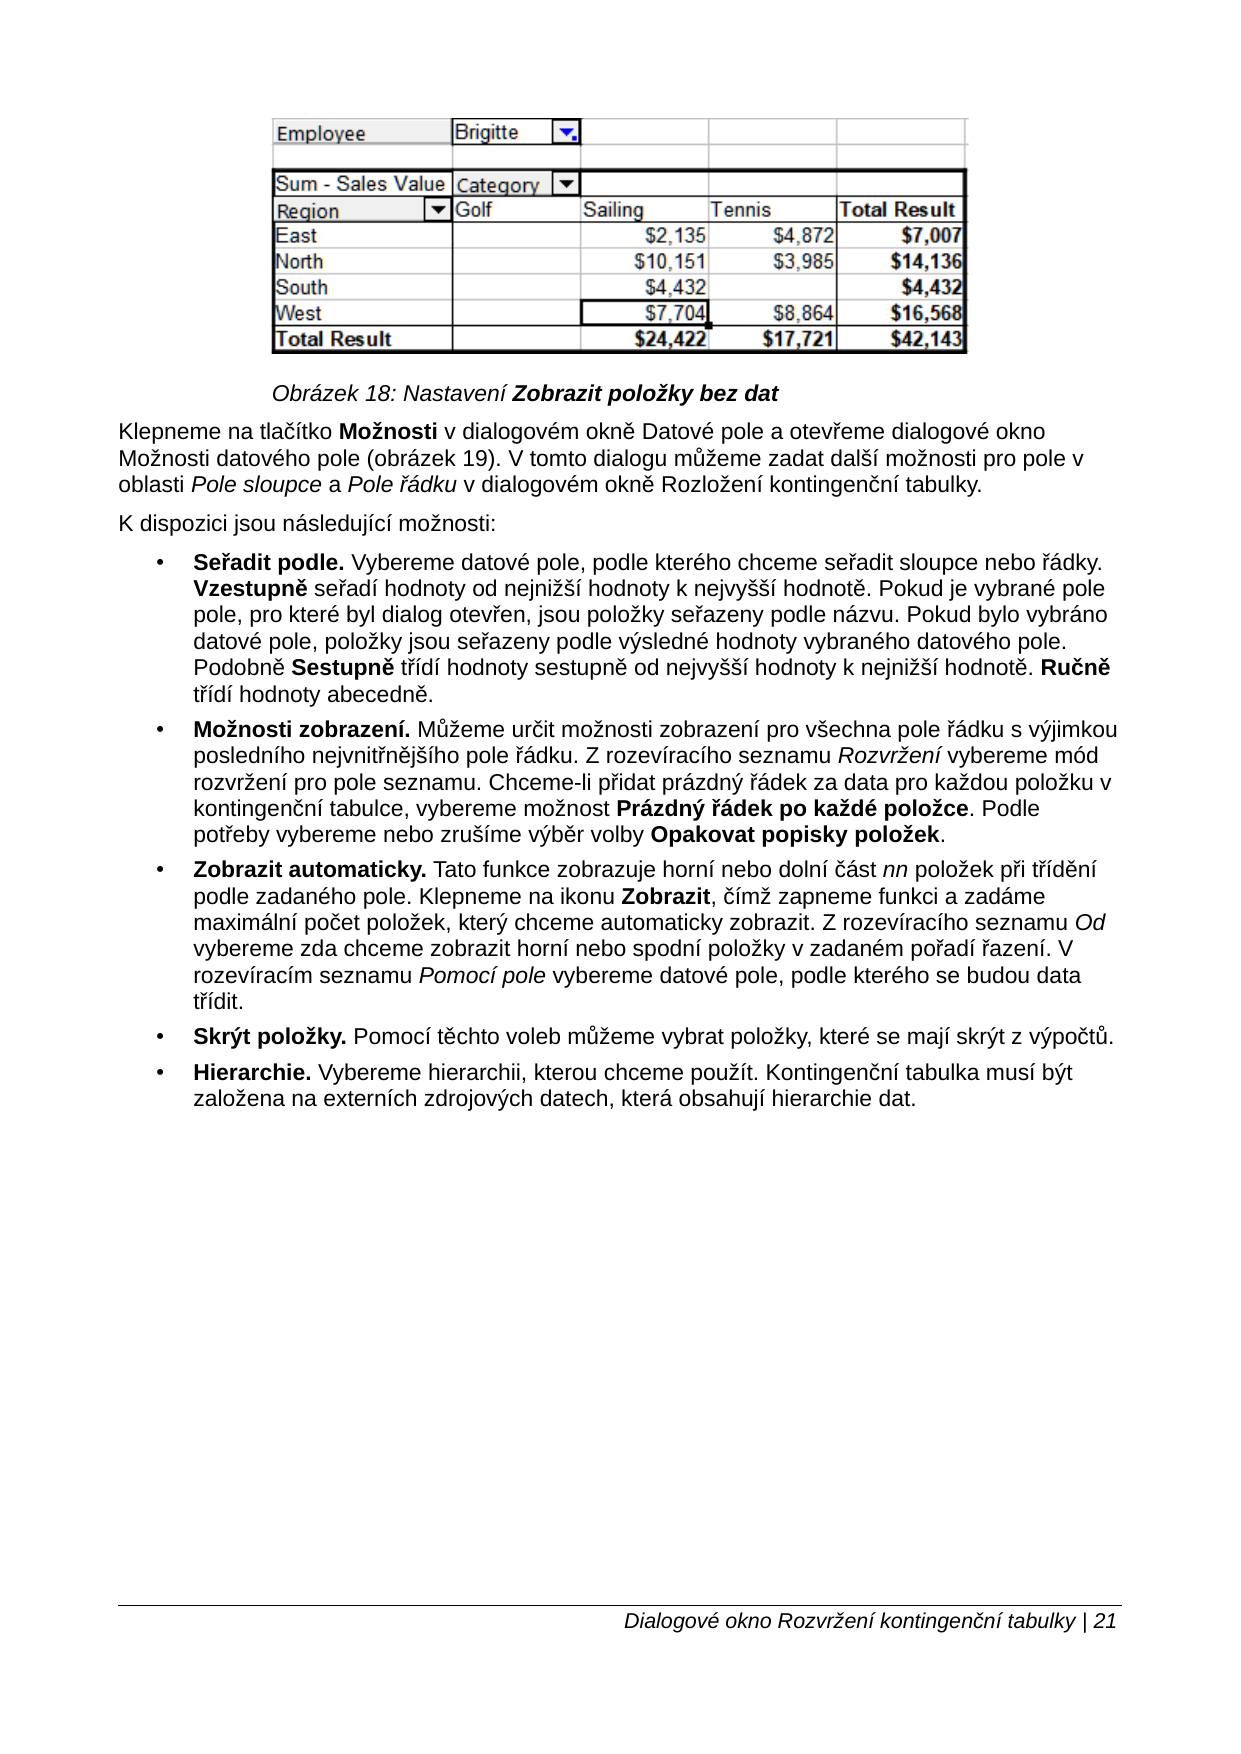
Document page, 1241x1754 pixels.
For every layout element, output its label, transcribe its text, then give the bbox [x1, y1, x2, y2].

text Klepneme na tlačítko Možnosti v dialogovém okně Datové pole a otevřeme dialogové okno Možnosti datového pole (obrázek 19). V tomto dialogu můžeme zadat další možnosti pro pole v oblasti Pole sloupce a Pole řádku v dialogovém okně Rozložení kontingenční tabulky. [118, 418, 1122, 497]
list Možnosti zobrazení. Můžeme určit možnosti zobrazení pro všechna pole řádku s výjimkou posledního nejvnitřnějšího pole řádku. Z rozevíracího seznamu Rozvržení vybereme mód rozvržení pro pole seznamu. Chceme-li přidat prázdný řádek za data pro každou položku v kontingenční tabulce, vybereme možnost Prázdný řádek po každé položce. Podle potřeby vybereme nebo zrušíme výběr volby Opakovat popisky položek. [156, 716, 1122, 847]
list Zobrazit automaticky. Tato funkce zobrazuje horní nebo dolní část nn položek při třídění podle zadaného pole. Klepneme na ikonu Zobrazit, čímž zapneme funkci a zadáme maximální počet položek, který chceme automaticky zobrazit. Z rozevíracího seznamu Od vybereme zda chceme zobrazit horní nebo spodní položky v zadaném pořadí řazení. V rozevíracím seznamu Pomocí pole vybereme datové pole, podle kterého se budou data třídit. [156, 856, 1122, 1014]
text K dispozici jsou následující možnosti: [118, 510, 1122, 536]
picture [271, 118, 969, 354]
list Hierarchie. Vybereme hierarchii, kterou chceme použít. Kontingenční tabulka musí být založena na externích zdrojových datech, která obsahují hierarchie dat. [156, 1058, 1122, 1111]
text Obrázek 18: Nastavení Zobrazit položky bez dat [272, 354, 968, 406]
list Skrýt položky. Pomocí těchto voleb můžeme vybrat položky, které se mají skrýt z výpočtů. [156, 1023, 1122, 1050]
list Seřadit podle. Vybereme datové pole, podle kterého chceme seřadit sloupce nebo řádky. Vzestupně seřadí hodnoty od nejnižší hodnoty k nejvyšší hodnotě. Pokud je vybrané pole pole, pro které byl dialog otevřen, jsou položky seřazeny podle názvu. Pokud bylo vybráno datové pole, položky jsou seřazeny podle výsledné hodnoty vybraného datového pole. Podobně Sestupně třídí hodnoty sestupně od nejvyšší hodnoty k nejnižší hodnotě. Ručně třídí hodnoty abecedně. [156, 549, 1122, 707]
